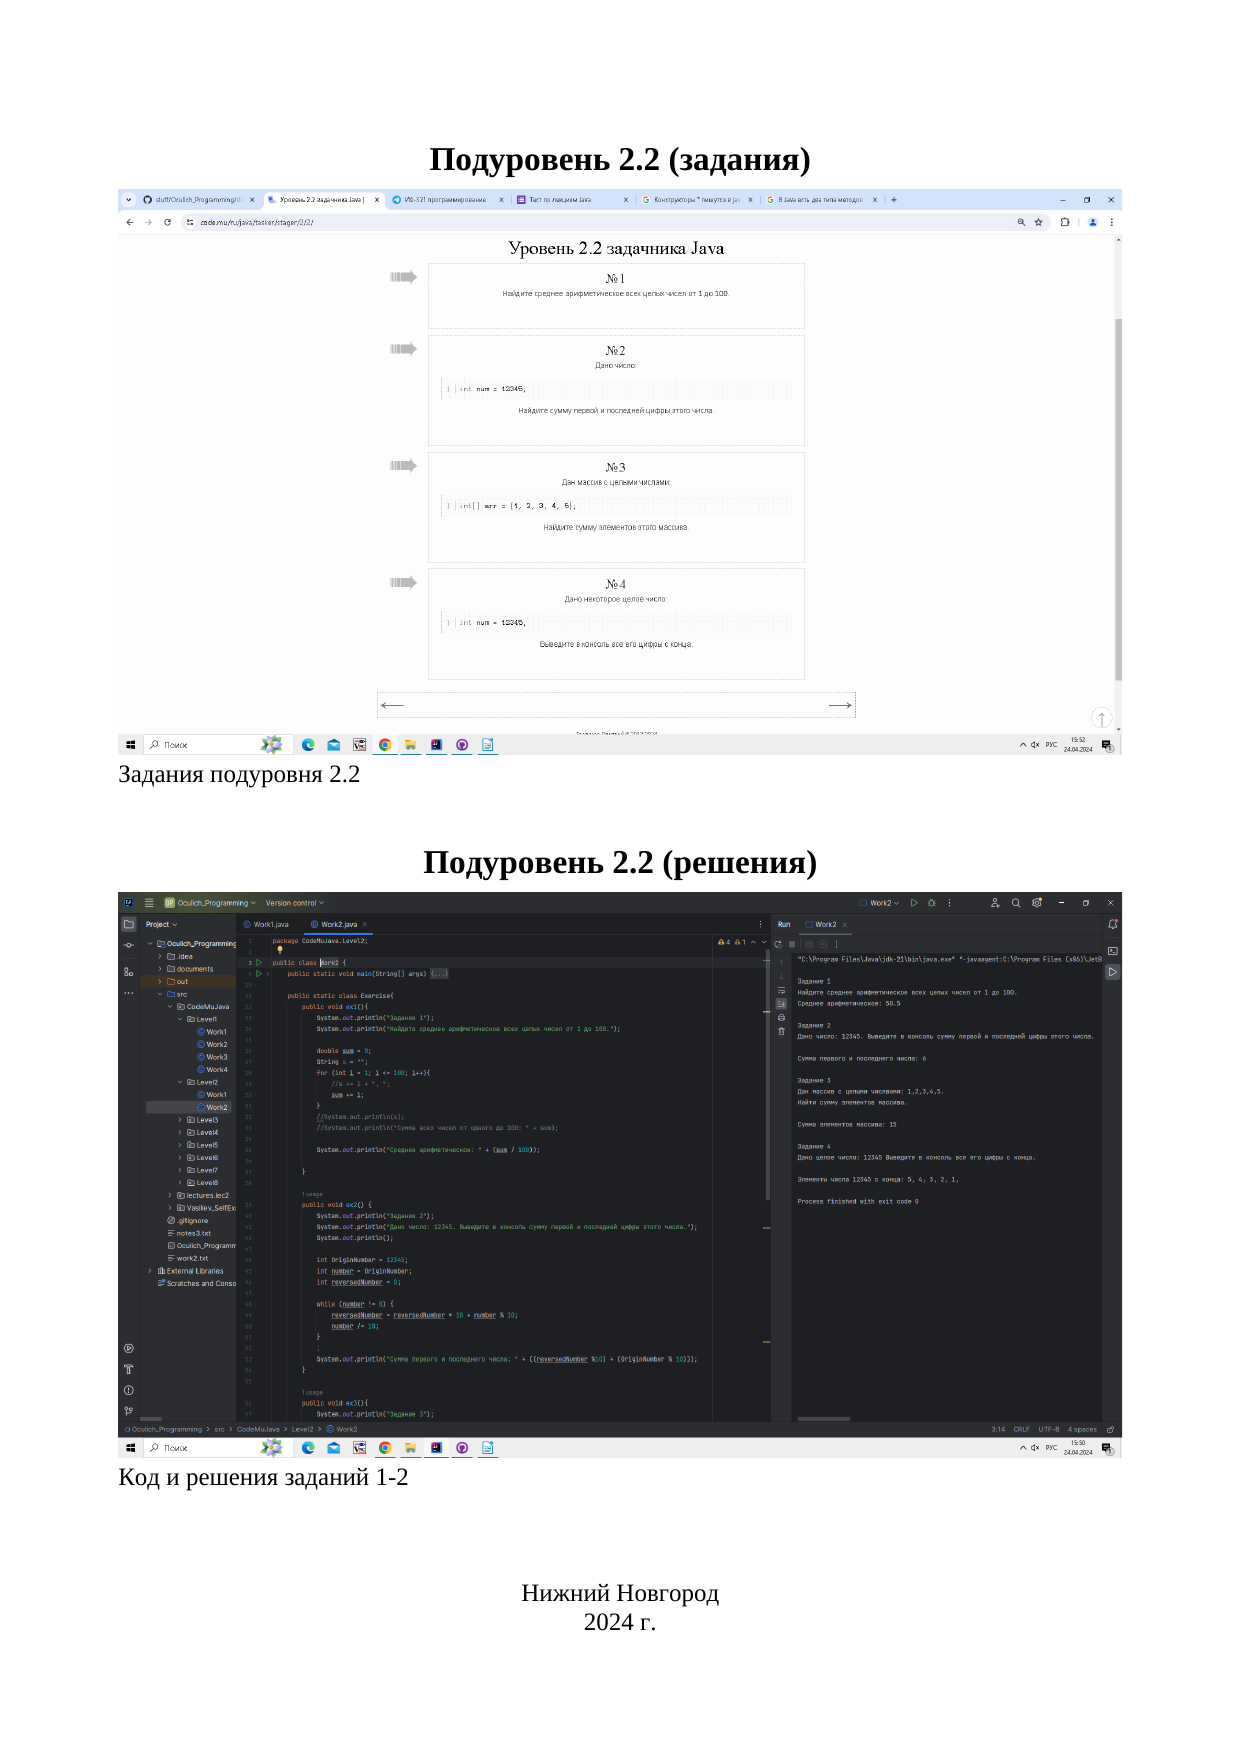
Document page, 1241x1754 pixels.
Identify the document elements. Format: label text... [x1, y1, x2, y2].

subtitle Подуровень 2.2 (решения) [118, 842, 1122, 880]
picture [118, 189, 1123, 755]
subtitle Подуровень 2.2 (задания) [118, 139, 1122, 177]
text Код и решения заданий 1-2 [118, 1458, 1122, 1491]
picture [118, 892, 1123, 1458]
text Задания подуровня 2.2 [118, 755, 1122, 787]
